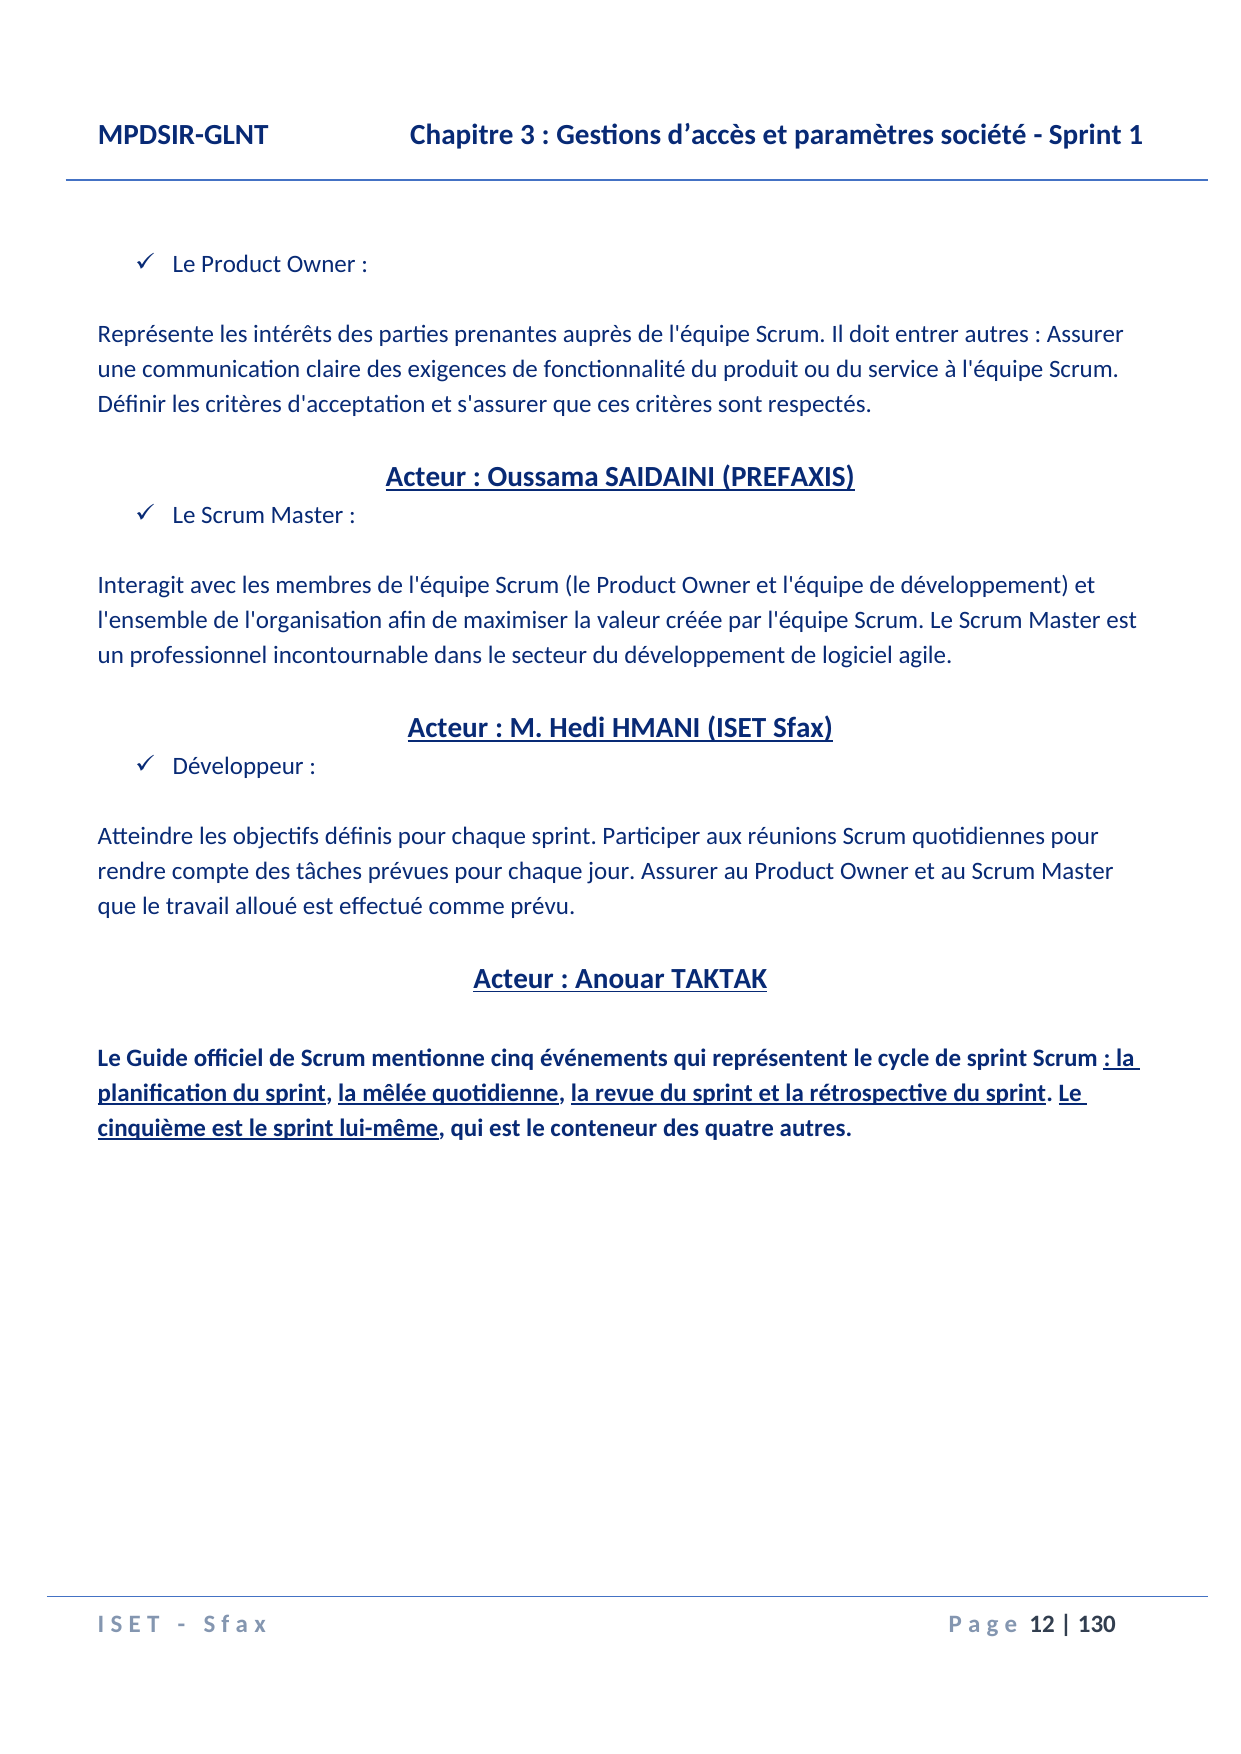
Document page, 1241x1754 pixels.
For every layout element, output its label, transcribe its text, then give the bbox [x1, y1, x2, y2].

list Le Scrum Master : [135, 499, 1143, 530]
text Acteur : M. Hedi HMANI (ISET Sfax) [97, 709, 1143, 745]
text Représente les intérêts des parties prenantes auprès de l'équipe Scrum. Il doit entrer autres : Assurer une communication claire des exigences de fonctionnalité du produit ou du service à l'équipe Scrum. Définir les critères d'acceptation et s'assurer que ces critères sont respectés. [97, 318, 1143, 419]
list Développeur : [135, 750, 1143, 781]
text Le Guide officiel de Scrum mentionne cinq événements qui représentent le cycle de sprint Scrum : la planification du sprint, la mêlée quotidienne, la revue du sprint et la rétrospective du sprint. Le cinquième est le sprint lui-même, qui est le conteneur des quatre autres. [97, 1042, 1143, 1143]
text Atteindre les objectifs définis pour chaque sprint. Participer aux réunions Scrum quotidiennes pour rendre compte des tâches prévues pour chaque jour. Assurer au Product Owner et au Scrum Master que le travail alloué est effectué comme prévu. [97, 820, 1143, 921]
text Interagit avec les membres de l'équipe Scrum (le Product Owner et l'équipe de développement) et l'ensemble de l'organisation afin de maximiser la valeur créée par l'équipe Scrum. Le Scrum Master est un professionnel incontournable dans le secteur du développement de logiciel agile. [97, 569, 1143, 670]
list Le Product Owner : [135, 248, 1143, 279]
text Acteur : Anouar TAKTAK [97, 960, 1143, 996]
text Acteur : Oussama SAIDAINI (PREFAXIS) [97, 458, 1143, 494]
